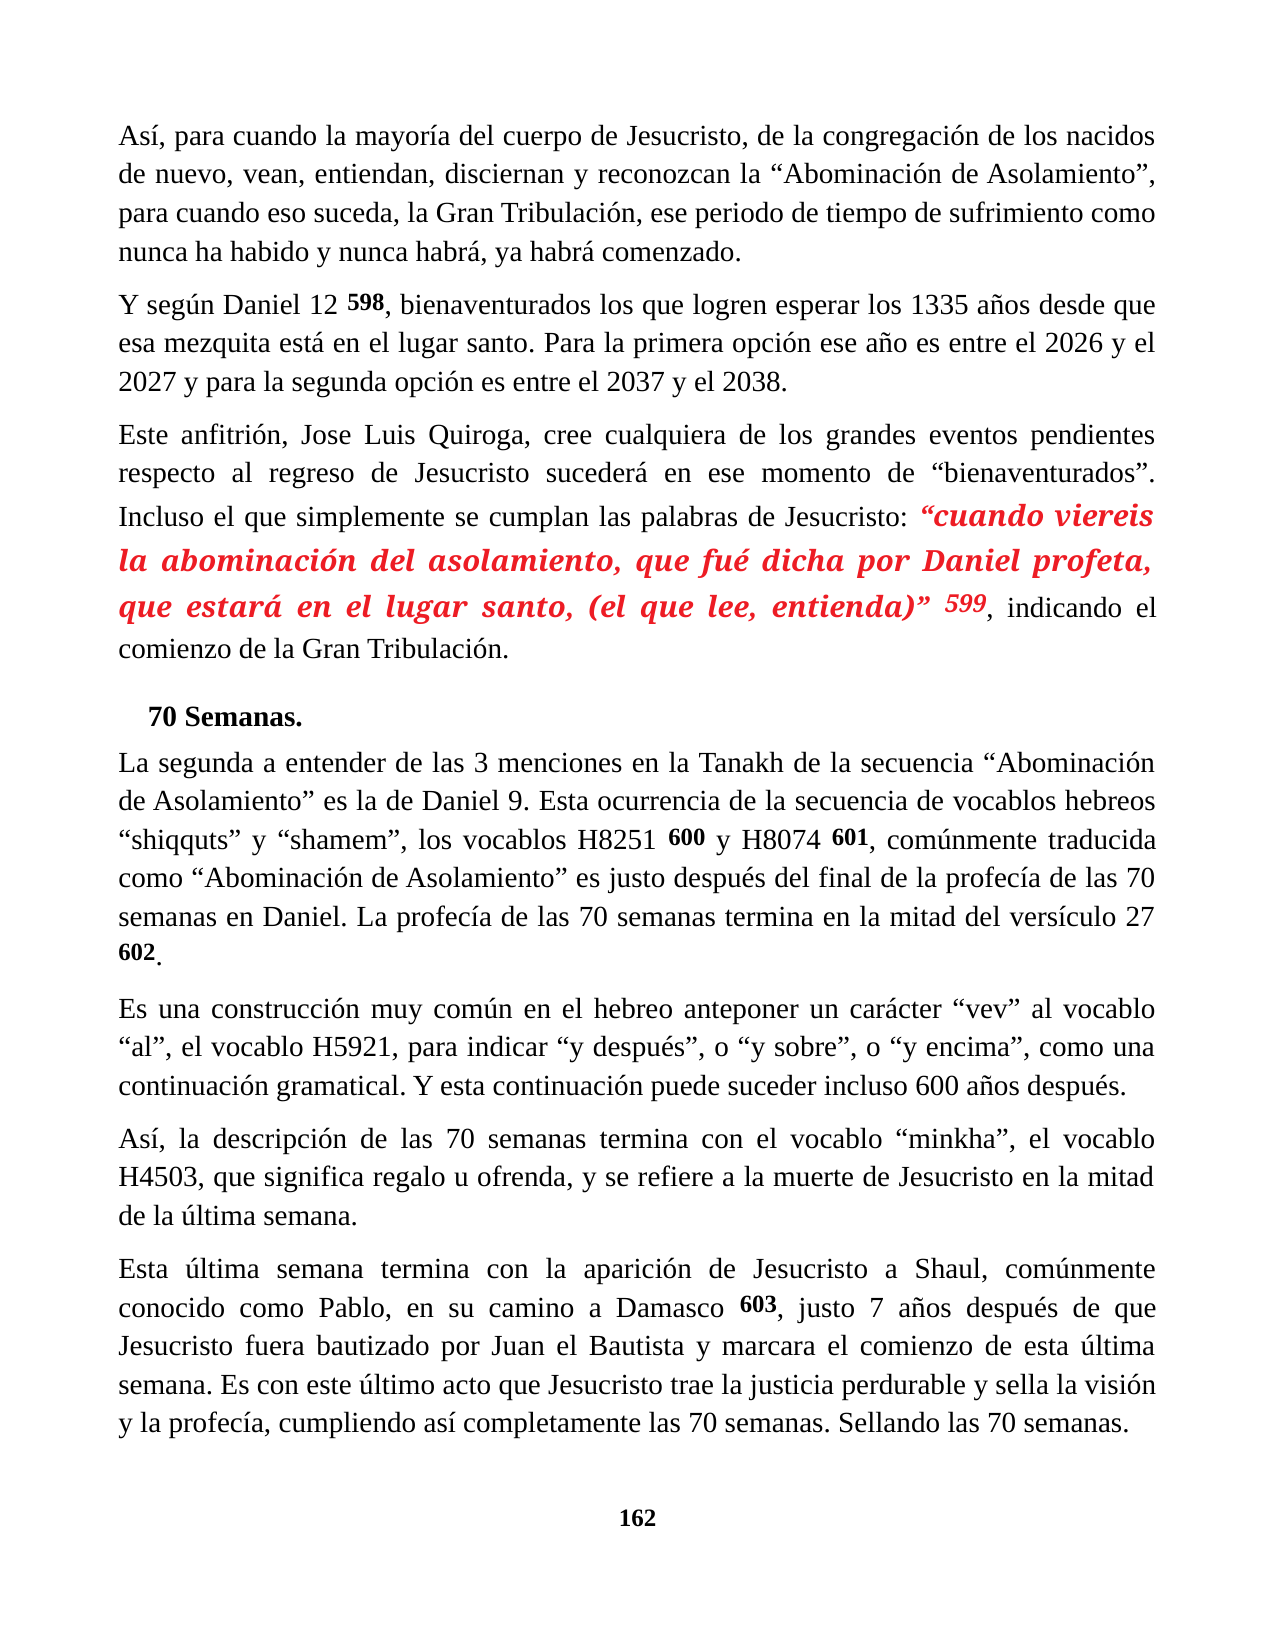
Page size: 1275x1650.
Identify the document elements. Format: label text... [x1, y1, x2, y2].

subtitle 70 Semanas. [148, 699, 1157, 732]
text Es una construcción muy común en el hebreo anteponer un carácter “vev” al vocablo “al”, el vocablo H5921, para indicar “y después”, o “y sobre”, o “y encima”, como una continuación gramatical. Y esta continuación puede suceder incluso 600 años después. [118, 991, 1157, 1101]
text La segunda a entender de las 3 menciones en la Tanakh de la secuencia “Abominación de Asolamiento” es la de Daniel 9. Esta ocurrencia de la secuencia de vocablos hebreos “shiqquts” y “shamem”, los vocablos H8251 y H8074 , comúnmente traducida como “Abominación de Asolamiento” es justo después del final de la profecía de las 70 semanas en Daniel. La profecía de las 70 semanas termina en la mitad del versículo 27 . [118, 745, 1157, 971]
text Este anfitrión, Jose Luis Quiroga, cree cualquiera de los grandes eventos pendientes respecto al regreso de Jesucristo sucederá en ese momento de “bienaventurados”. Incluso el que simplemente se cumplan las palabras de Jesucristo: “cuando viereis la abominación del asolamiento, que fué dicha por Daniel profeta, que estará en el lugar santo, (el que lee, entienda)” , indicando el comienzo de la Gran Tribulación. [118, 417, 1157, 664]
text Y según Daniel 12 , bienaventurados los que logren esperar los 1335 años desde que esa mezquita está en el lugar santo. Para la primera opción ese año es entre el 2026 y el 2027 y para la segunda opción es entre el 2037 y el 2038. [118, 287, 1157, 397]
text Así, la descripción de las 70 semanas termina con el vocablo “minkha”, el vocablo H4503, que significa regalo u ofrenda, y se refiere a la muerte de Jesucristo en la mitad de la última semana. [118, 1121, 1157, 1232]
text Así, para cuando la mayoría del cuerpo de Jesucristo, de la congregación de los nacidos de nuevo, vean, entiendan, disciernan y reconozcan la “Abominación de Asolamiento”, para cuando eso suceda, la Gran Tribulación, ese periodo de tiempo de sufrimiento como nunca ha habido y nunca habrá, ya habrá comenzado. [118, 118, 1157, 267]
text Esta última semana termina con la aparición de Jesucristo a Shaul, comúnmente conocido como Pablo, en su camino a Damasco , justo 7 años después de que Jesucristo fuera bautizado por Juan el Bautista y marcara el comienzo de esta última semana. Es con este último acto que Jesucristo trae la justicia perdurable y sella la visión y la profecía, cumpliendo así completamente las 70 semanas. Sellando las 70 semanas. [118, 1251, 1157, 1439]
